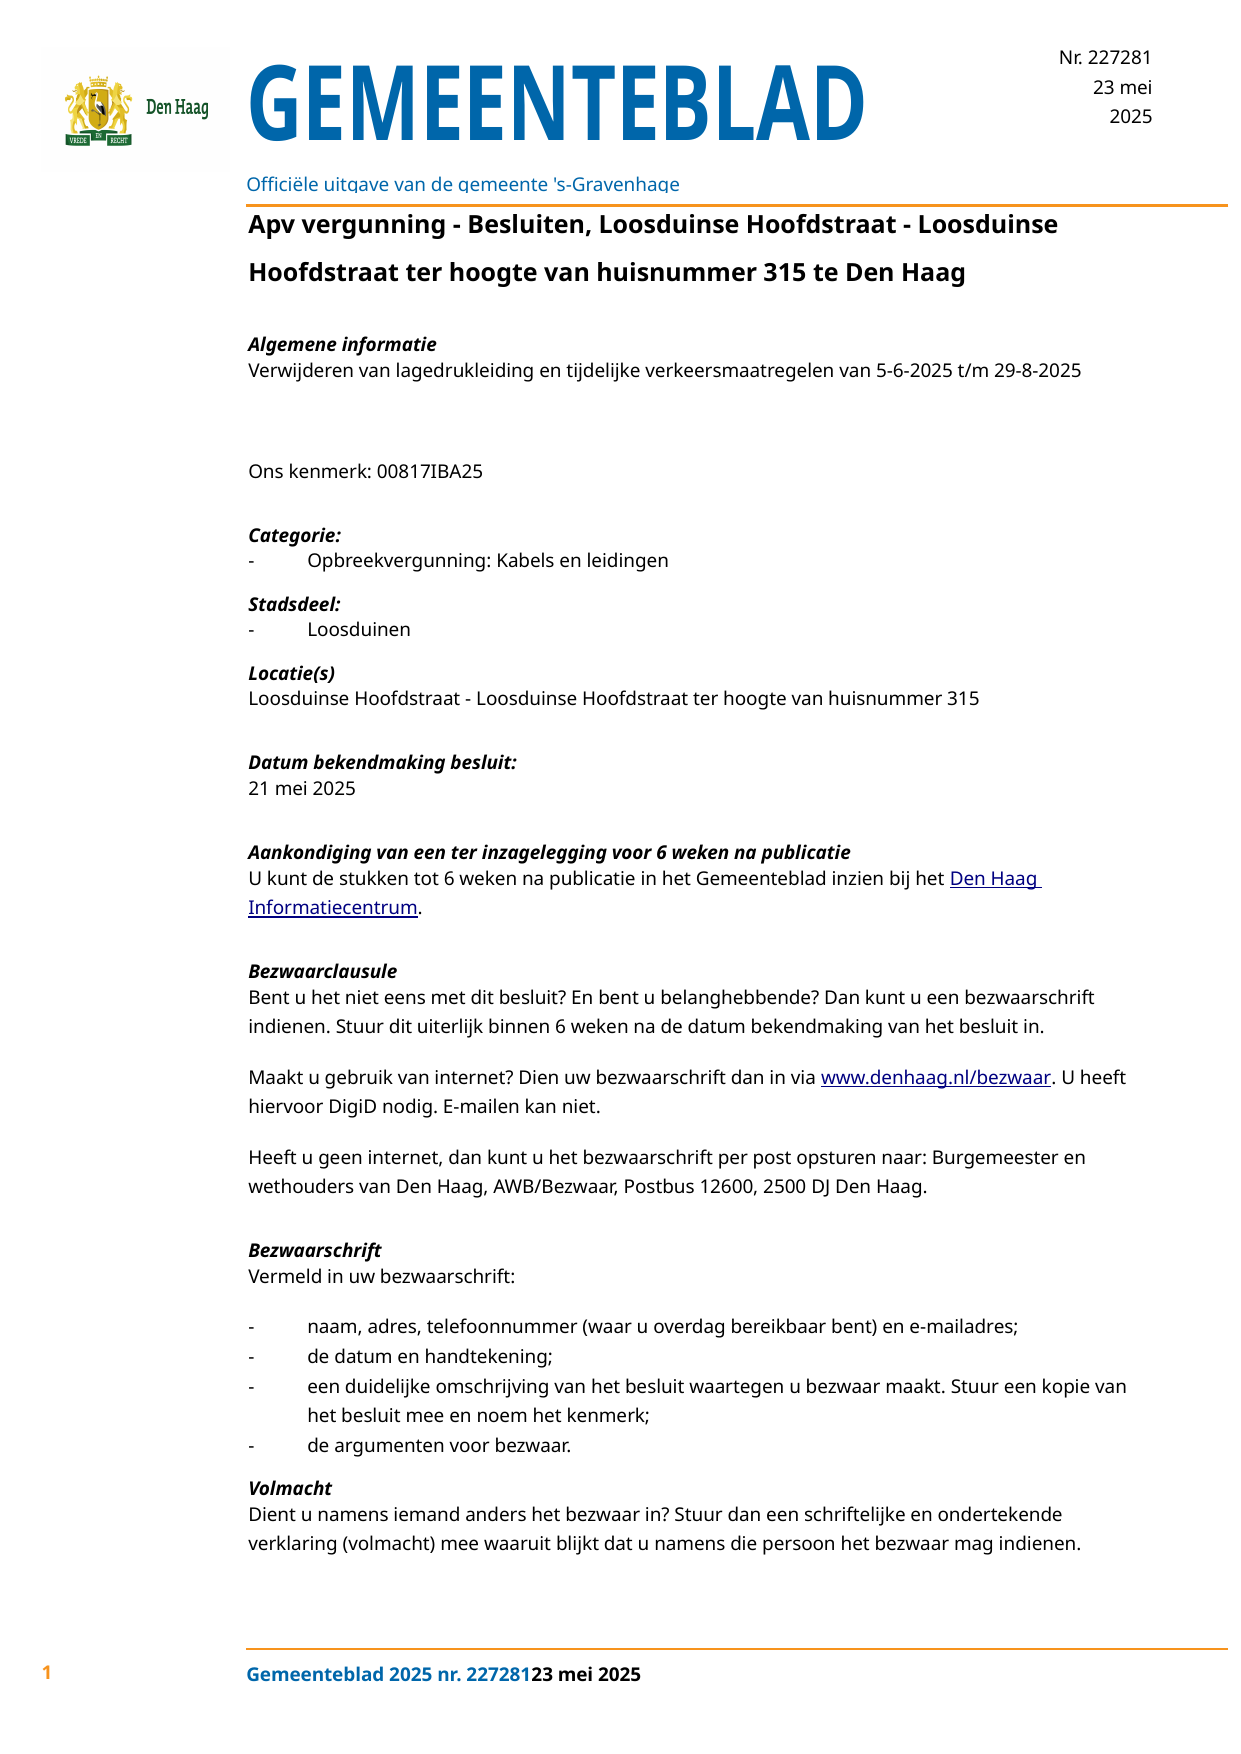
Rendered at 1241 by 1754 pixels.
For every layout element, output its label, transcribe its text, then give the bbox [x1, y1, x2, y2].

text Stadsdeel: [248, 591, 1152, 617]
text Bent u het niet eens met dit besluit? En bent u belanghebbende? Dan kunt u een bezwaarschrift indienen. Stuur dit uiterlijk binnen 6 weken na de datum bekendmaking van het besluit in. [248, 984, 1152, 1039]
text Vermeld in uw bezwaarschrift: [248, 1263, 1152, 1289]
picture [41, 47, 231, 172]
text Datum bekendmaking besluit: [248, 749, 1152, 775]
text Bezwaarschrift [248, 1238, 1152, 1263]
text Algemene informatie [248, 331, 1152, 357]
text Heeft u geen internet, dan kunt u het bezwaarschrift per post opsturen naar: Burgemeester en wethouders van Den Haag, AWB/Bezwaar, Postbus 12600, 2500 DJ Den Haag. [248, 1144, 1152, 1199]
list een duidelijke omschrijving van het besluit waartegen u bezwaar maakt. Stuur een kopie van het besluit mee en noem het kenmerk; [248, 1373, 1152, 1428]
text Ons kenmerk: 00817IBA25 [248, 458, 1152, 484]
text Maakt u gebruik van internet? Dien uw bezwaarschrift dan in via www.denhaag.nl/bezwaar. U heeft hiervoor DigiD nodig. E-mailen kan niet. [248, 1064, 1152, 1119]
list de datum en handtekening; [248, 1343, 1152, 1369]
text Bezwaarclausule [248, 958, 1152, 984]
text Loosduinse Hoofdstraat - Loosduinse Hoofdstraat ter hoogte van huisnummer 315 [248, 685, 1152, 711]
text Categorie: [248, 522, 1152, 548]
list de argumenten voor bezwaar. [248, 1432, 1152, 1458]
text 21 mei 2025 [248, 775, 1152, 801]
list naam, adres, telefoonnummer (waar u overdag bereikbaar bent) en e-mailadres; [248, 1314, 1152, 1339]
text Aankondiging van een ter inzagelegging voor 6 weken na publicatie [248, 839, 1152, 865]
text U kunt de stukken tot 6 weken na publicatie in het Gemeenteblad inzien bij het Den Haag Informatiecentrum. [248, 865, 1152, 920]
text Dient u namens iemand anders het bezwaar in? Stuur dan een schriftelijke en ondertekende verklaring (volmacht) mee waaruit blijkt dat u namens die persoon het bezwaar mag indienen. [248, 1501, 1152, 1556]
text Locatie(s) [248, 660, 1152, 685]
list Opbreekvergunning: Kabels en leidingen [248, 548, 1152, 573]
text Verwijderen van lagedrukleiding en tijdelijke verkeersmaatregelen van 5-6-2025 t/m 29-8-2025 [248, 357, 1152, 383]
text Apv vergunning - Besluiten, Loosduinse Hoofdstraat - Loosduinse Hoofdstraat ter hoogte van huisnummer 315 te Den Haag [248, 207, 1152, 288]
text Volmacht [248, 1475, 1152, 1501]
list Loosduinen [248, 617, 1152, 642]
